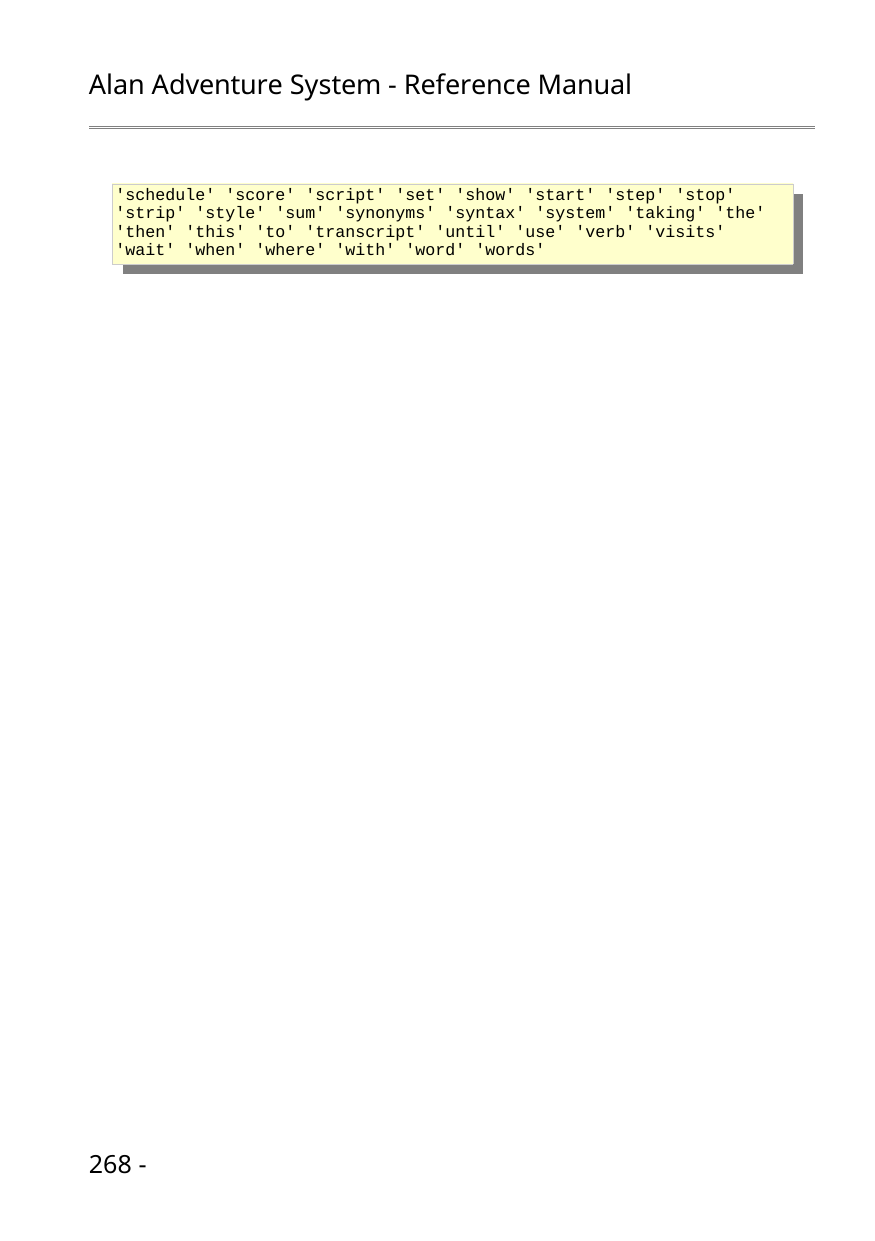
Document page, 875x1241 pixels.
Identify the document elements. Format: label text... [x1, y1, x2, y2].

text 'schedule' 'score' 'script' 'set' 'show' 'start' 'step' 'stop' 'strip' 'style' 'sum' 'synonyms' 'syntax' 'system' 'taking' 'the' 'then' 'this' 'to' 'transcript' 'until' 'use' 'verb' 'visits' 'wait' 'when' 'where' 'with' 'word' 'words' [113, 185, 793, 264]
